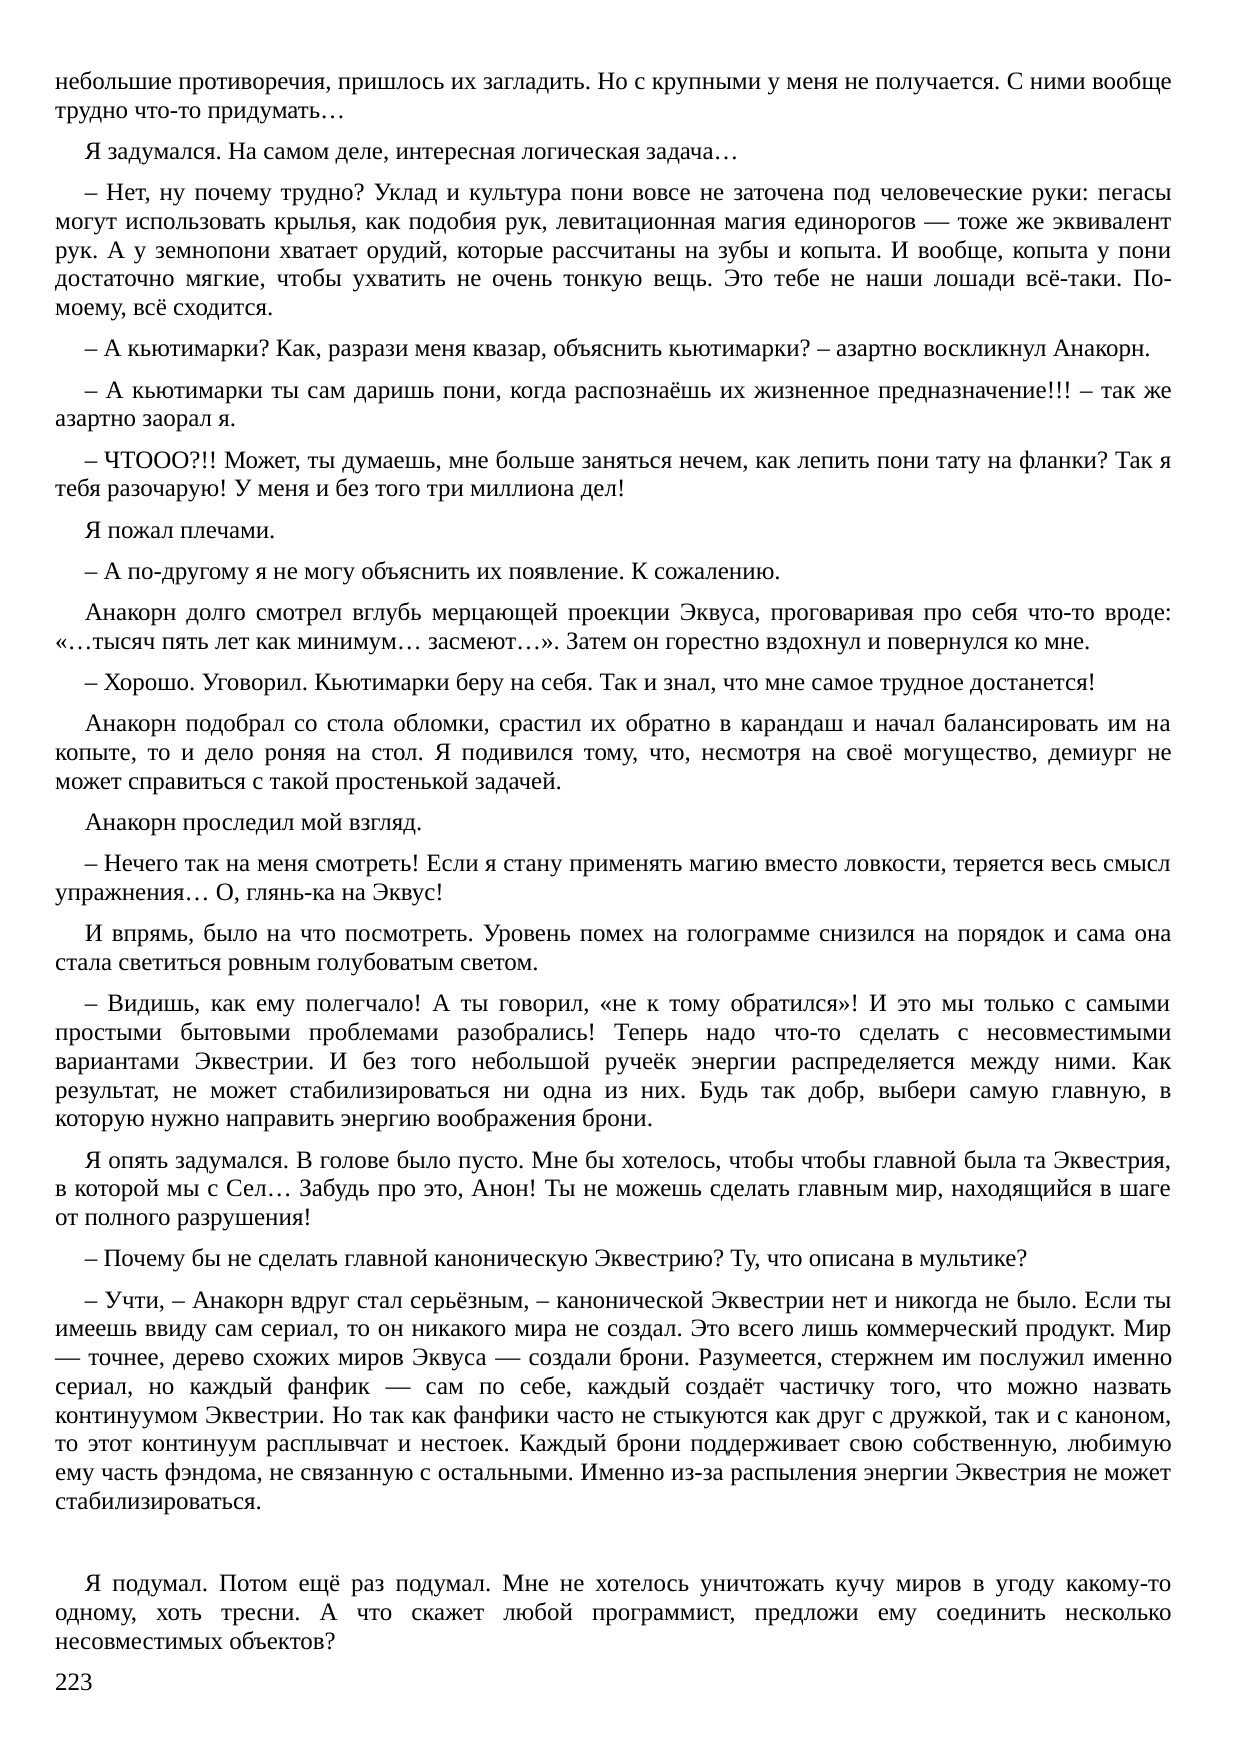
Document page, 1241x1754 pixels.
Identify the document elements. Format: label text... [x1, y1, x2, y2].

text Анакорн долго смотрел вглубь мерцающей проекции Эквуса, проговаривая про себя что-то вроде: «…тысяч пять лет как минимум… засмеют…». Затем он горестно вздохнул и повернулся ко мне. [55, 597, 1173, 655]
text – Учти, – Анакорн вдруг стал серьёзным, – канонической Эквестрии нет и никогда не было. Если ты имеешь ввиду сам сериал, то он никакого мира не создал. Это всего лишь коммерческий продукт. Мир — точнее, дерево схожих миров Эквуса — создали брони. Разумеется, стержнем им послужил именно сериал, но каждый фанфик — сам по себе, каждый создаёт частичку того, что можно назвать континуумом Эквестрии. Но так как фанфики часто не стыкуются как друг с дружкой, так и с каноном, то этот континуум расплывчат и нестоек. Каждый брони поддерживает свою собственную, любимую ему часть фэндома, не связанную с остальными. Именно из-за распыления энергии Эквестрия не может стабилизироваться. [55, 1285, 1173, 1515]
text – Хорошо. Уговорил. Кьютимарки беру на себя. Так и знал, что мне самое трудное достанется! [55, 667, 1173, 696]
text Анакорн подобрал со стола обломки, срастил их обратно в карандаш и начал балансировать им на копыте, то и дело роняя на стол. Я подивился тому, что, несмотря на своё могущество, демиург не может справиться с такой простенькой задачей. [55, 708, 1173, 795]
text – А кьютимарки ты сам даришь пони, когда распознаёшь их жизненное предназначение!!! – так же азартно заорал я. [55, 375, 1173, 432]
text Я подумал. Потом ещё раз подумал. Мне не хотелось уничтожать кучу миров в угоду какому-то одному, хоть тресни. А что скажет любой программист, предложи ему соединить несколько несовместимых объектов? [55, 1568, 1173, 1655]
text – Нет, ну почему трудно? Уклад и культура пони вовсе не заточена под человеческие руки: пегасы могут использовать крылья, как подобия рук, левитационная магия единорогов — тоже же эквивалент рук. А у земнопони хватает орудий, которые рассчитаны на зубы и копыта. И вообще, копыта у пони достаточно мягкие, чтобы ухватить не очень тонкую вещь. Это тебе не наши лошади всё-таки. По-моему, всё сходится. [55, 177, 1173, 321]
text – Почему бы не сделать главной каноническую Эквестрию? Ту, что описана в мультике? [55, 1243, 1173, 1272]
text Я опять задумался. В голове было пусто. Мне бы хотелось, чтобы чтобы главной была та Эквестрия, в которой мы с Сел… Забудь про это, Анон! Ты не можешь сделать главным мир, находящийся в шаге от полного разрушения! [55, 1145, 1173, 1231]
text Анакорн проследил мой взгляд. [55, 807, 1173, 836]
text небольшие противоречия, пришлось их загладить. Но с крупными у меня не получается. С ними вообще трудно что-то придумать… [55, 66, 1173, 123]
text Я задумался. На самом деле, интересная логическая задача… [55, 136, 1173, 165]
text – А по-другому я не могу объяснить их появление. К сожалению. [55, 556, 1173, 585]
text – Видишь, как ему полегчало! А ты говорил, «не к тому обратился»! И это мы только с самыми простыми бытовыми проблемами разобрались! Теперь надо что-то сделать с несовместимыми вариантами Эквестрии. И без того небольшой ручеёк энергии распределяется между ними. Как результат, не может стабилизироваться ни одна из них. Будь так добр, выбери самую главную, в которую нужно направить энергию воображения брони. [55, 988, 1173, 1132]
text – Нечего так на меня смотреть! Если я стану применять магию вместо ловкости, теряется весь смысл упражнения… О, глянь-ка на Эквус! [55, 848, 1173, 906]
text И впрямь, было на что посмотреть. Уровень помех на голограмме снизился на порядок и сама она стала светиться ровным голубоватым светом. [55, 918, 1173, 976]
text – А кьютимарки? Как, разрази меня квазар, объяснить кьютимарки? – азартно воскликнул Анакорн. [55, 333, 1173, 362]
text – ЧТООО?!! Может, ты думаешь, мне больше заняться нечем, как лепить пони тату на фланки? Так я тебя разочарую! У меня и без того три миллиона дел! [55, 445, 1173, 502]
text Я пожал плечами. [55, 515, 1173, 543]
